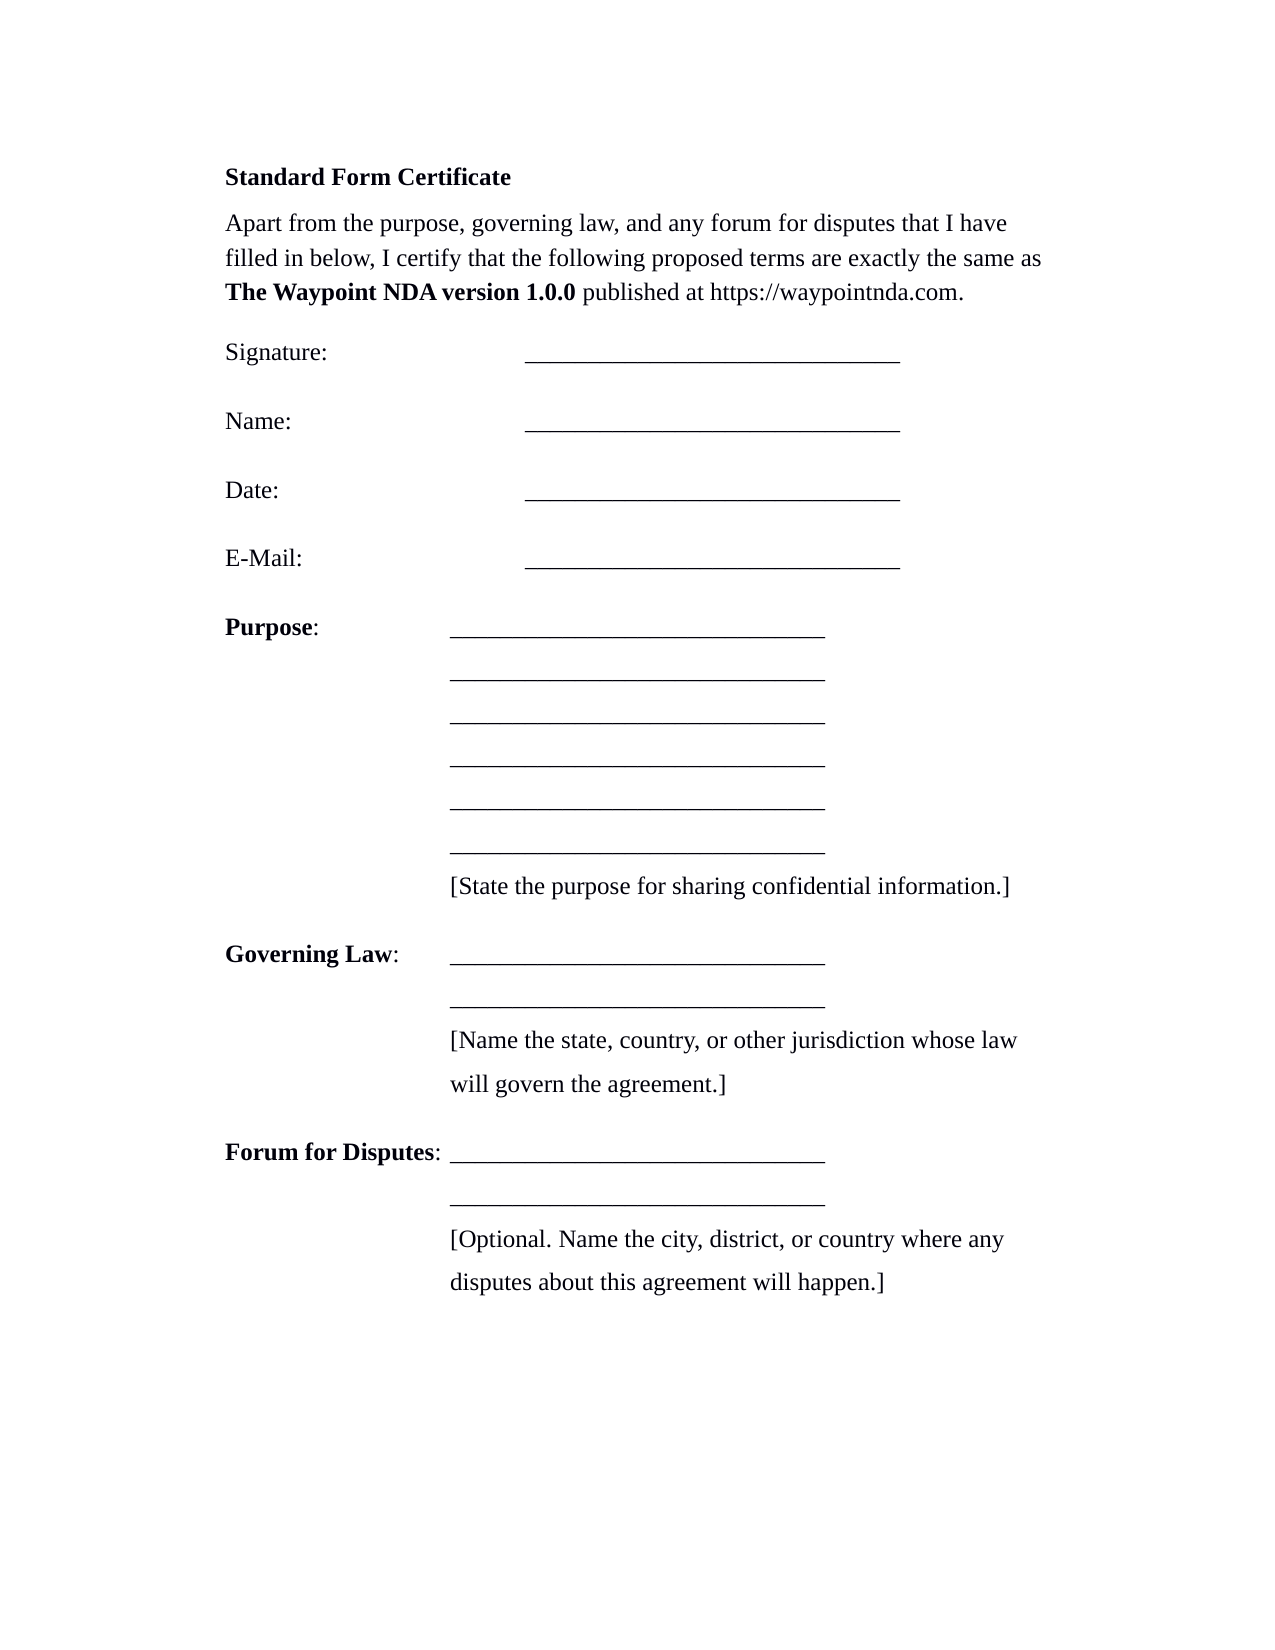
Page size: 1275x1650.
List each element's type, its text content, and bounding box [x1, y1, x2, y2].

text Date: ______________________________ [225, 475, 1050, 503]
text Governing Law: ______________________________ ______________________________ [Name the state, country, or other jurisdiction whose law will govern the agreement.] [225, 939, 1050, 1097]
text Apart from the purpose, governing law, and any forum for disputes that I have filled in below, I certify that the following proposed terms are exactly the same as The Waypoint NDA version 1.0.0 published at https://waypointnda.com. [225, 208, 1050, 306]
text Purpose: ______________________________ ______________________________ ______________________________ ______________________________ ______________________________ ______________________________ [State the purpose for sharing confidential information.] [225, 612, 1050, 899]
text Signature: ______________________________ [225, 337, 1050, 366]
text E-Mail: ______________________________ [225, 543, 1050, 572]
text Name: ______________________________ [225, 406, 1050, 435]
text Forum for Disputes: ______________________________ ______________________________ [Optional. Name the city, district, or country where any disputes about this agreement will happen.] [225, 1137, 1050, 1296]
text Standard Form Certificate [225, 162, 1050, 191]
